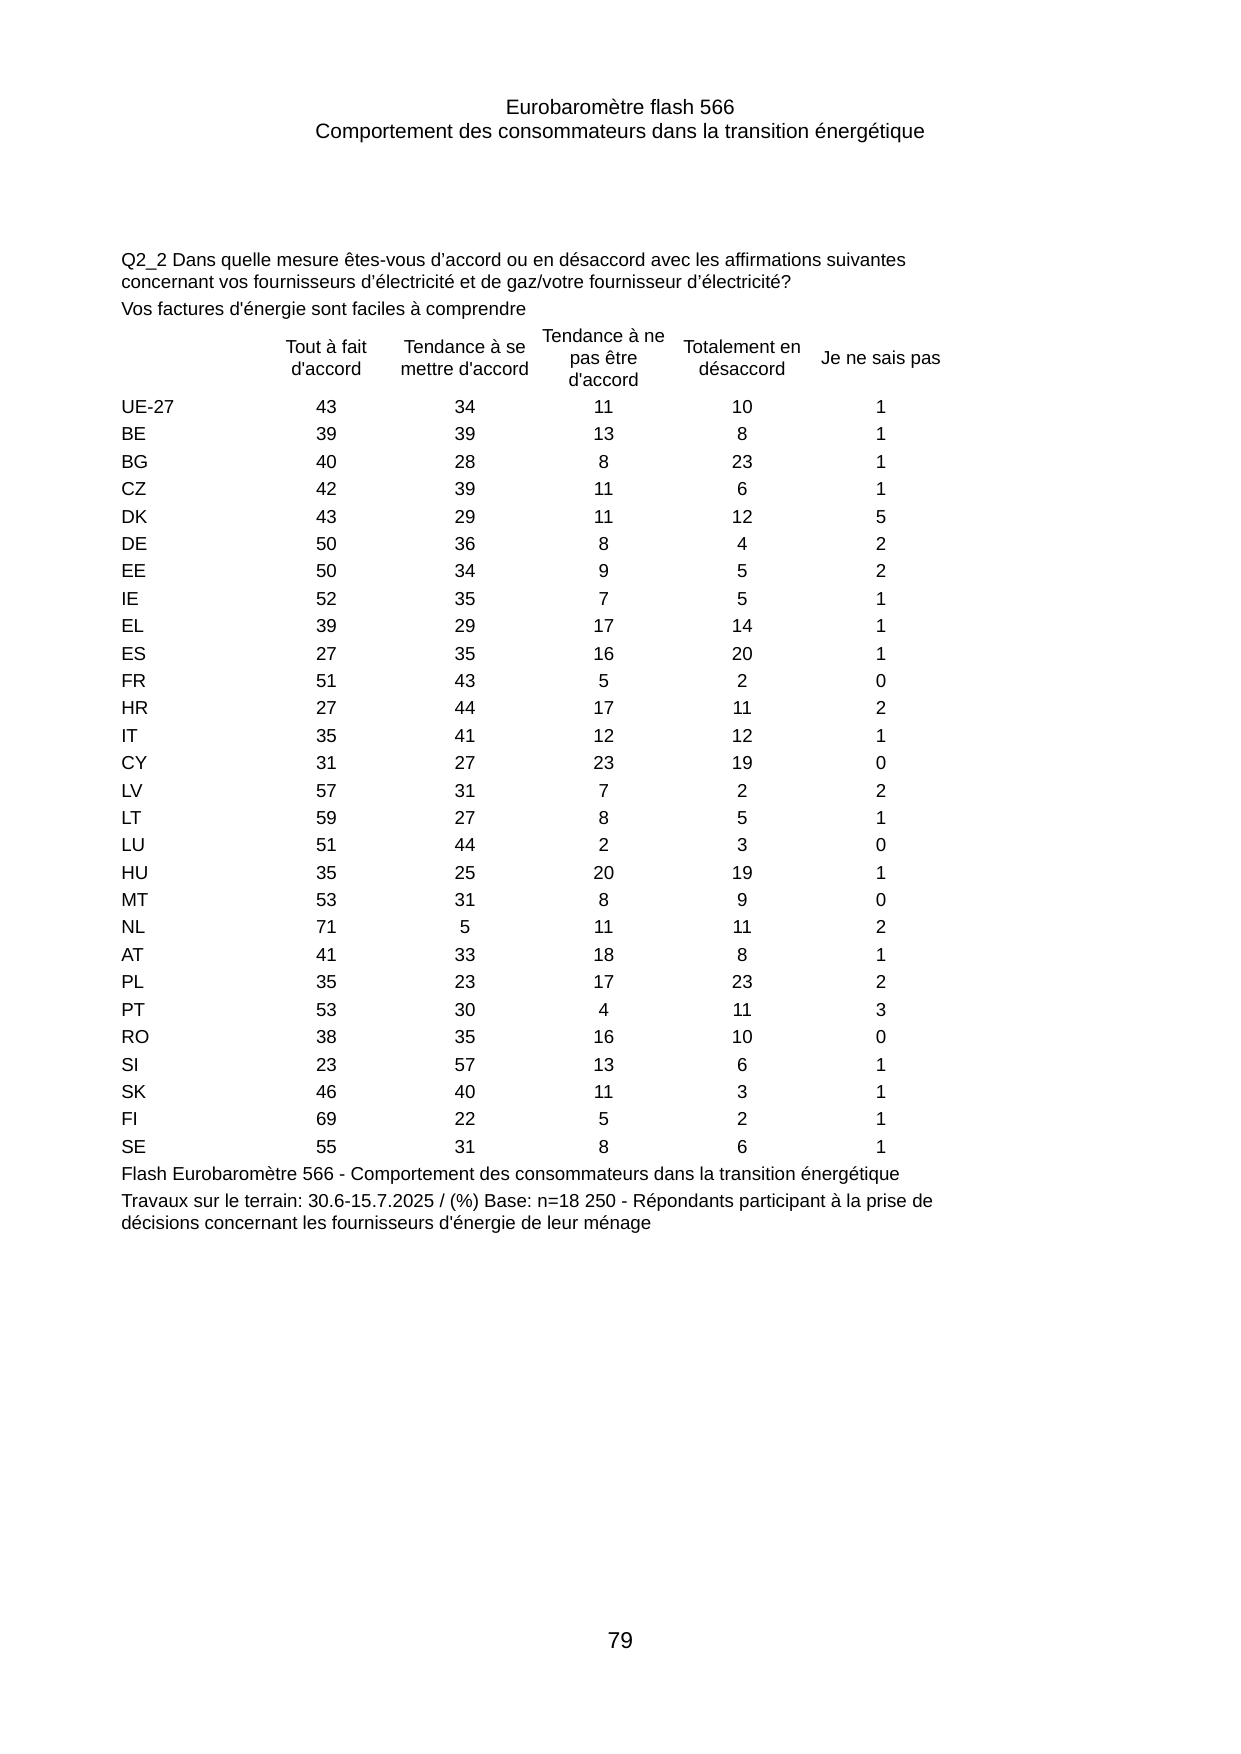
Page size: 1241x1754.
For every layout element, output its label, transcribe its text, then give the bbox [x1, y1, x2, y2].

table_cell 27 [257, 640, 395, 667]
table_cell 69 [257, 1105, 395, 1133]
table_cell 44 [395, 831, 534, 859]
table_cell 8 [534, 886, 673, 913]
table_cell 6 [673, 1133, 811, 1160]
table_cell 40 [395, 1078, 534, 1105]
table_cell 46 [257, 1078, 395, 1105]
table_cell DK [118, 503, 257, 530]
table_cell 1 [811, 448, 950, 475]
table_cell 17 [534, 968, 673, 996]
table_cell EL [118, 612, 257, 639]
table_cell LV [118, 776, 257, 804]
table_cell 1 [811, 722, 950, 749]
table_cell [118, 323, 257, 393]
table_cell 1 [811, 640, 950, 667]
table_cell 35 [395, 640, 534, 667]
table_cell 5 [395, 914, 534, 941]
table_cell 1 [811, 393, 950, 420]
table_cell 3 [673, 1078, 811, 1105]
table_cell 13 [534, 1050, 673, 1078]
table_cell 6 [673, 475, 811, 502]
table_cell 57 [395, 1050, 534, 1078]
table_header Q2_2 Dans quelle mesure êtes-vous d’accord ou en désaccord avec les affirmations suivantes concernant vos fournisseurs d’électricité et de gaz/votre fournisseur d’électricité? [118, 246, 950, 295]
table_cell Totalement en désaccord [673, 323, 811, 393]
table_cell 34 [395, 557, 534, 585]
table_cell 5 [811, 503, 950, 530]
table_cell Je ne sais pas [811, 323, 950, 393]
table_cell 5 [534, 667, 673, 694]
table_cell 5 [673, 804, 811, 831]
table_cell 57 [257, 776, 395, 804]
table_cell 19 [673, 749, 811, 776]
table_cell 2 [811, 530, 950, 557]
table_cell 2 [534, 831, 673, 859]
table_cell 1 [811, 1105, 950, 1133]
table_cell 11 [534, 475, 673, 502]
table_cell 53 [257, 996, 395, 1023]
table_cell 27 [395, 749, 534, 776]
table_cell 2 [673, 667, 811, 694]
table_cell 31 [395, 776, 534, 804]
table_cell 16 [534, 640, 673, 667]
table_cell 4 [534, 996, 673, 1023]
table_cell 11 [534, 503, 673, 530]
table_cell 13 [534, 420, 673, 448]
table_cell 43 [257, 393, 395, 420]
table_cell 35 [395, 1023, 534, 1050]
table_cell 42 [257, 475, 395, 502]
table_cell 50 [257, 557, 395, 585]
table_cell Tout à fait d'accord [257, 323, 395, 393]
table_cell 28 [395, 448, 534, 475]
table_cell BE [118, 420, 257, 448]
table_cell 39 [395, 420, 534, 448]
table_cell 1 [811, 859, 950, 886]
table_cell 3 [673, 831, 811, 859]
table_cell 6 [673, 1050, 811, 1078]
table_cell 11 [534, 393, 673, 420]
table_cell Travaux sur le terrain: 30.6-15.7.2025 / (%) Base: n=18 250 - Répondants participant à la prise de décisions concernant les fournisseurs d'énergie de leur ménage [118, 1188, 950, 1236]
table_cell 17 [534, 612, 673, 639]
table_cell MT [118, 886, 257, 913]
table_cell 9 [673, 886, 811, 913]
table_cell 52 [257, 585, 395, 612]
table_cell 43 [257, 503, 395, 530]
table_cell FR [118, 667, 257, 694]
table_cell 59 [257, 804, 395, 831]
table_cell PT [118, 996, 257, 1023]
table_cell BG [118, 448, 257, 475]
table_cell 51 [257, 831, 395, 859]
table_cell 53 [257, 886, 395, 913]
table_cell Tendance à se mettre d'accord [395, 323, 534, 393]
table_cell SI [118, 1050, 257, 1078]
table_cell 51 [257, 667, 395, 694]
table_cell 44 [395, 694, 534, 722]
table_cell CZ [118, 475, 257, 502]
table_cell 3 [811, 996, 950, 1023]
table_cell Vos factures d'énergie sont faciles à comprendre [118, 295, 950, 322]
table_cell 30 [395, 996, 534, 1023]
table_cell 11 [673, 694, 811, 722]
table_cell 43 [395, 667, 534, 694]
table_cell 22 [395, 1105, 534, 1133]
table_cell 27 [395, 804, 534, 831]
table_cell LT [118, 804, 257, 831]
table_cell 38 [257, 1023, 395, 1050]
table_cell SK [118, 1078, 257, 1105]
table_cell CY [118, 749, 257, 776]
table_cell 23 [673, 448, 811, 475]
table_cell 12 [534, 722, 673, 749]
table_cell 5 [673, 585, 811, 612]
table_cell 31 [395, 886, 534, 913]
table_cell FI [118, 1105, 257, 1133]
table_cell 8 [534, 448, 673, 475]
table_cell 8 [673, 420, 811, 448]
table_cell IT [118, 722, 257, 749]
table_cell PL [118, 968, 257, 996]
table_cell LU [118, 831, 257, 859]
table_cell 0 [811, 749, 950, 776]
table_cell 11 [673, 996, 811, 1023]
table_cell ES [118, 640, 257, 667]
table_cell 71 [257, 914, 395, 941]
table_cell 35 [257, 722, 395, 749]
table_cell 14 [673, 612, 811, 639]
table_cell 0 [811, 886, 950, 913]
table_cell 29 [395, 612, 534, 639]
table_cell 2 [673, 776, 811, 804]
table_cell 1 [811, 475, 950, 502]
table_cell 25 [395, 859, 534, 886]
table_cell 0 [811, 1023, 950, 1050]
table_cell 34 [395, 393, 534, 420]
table_cell 1 [811, 804, 950, 831]
table_cell 8 [673, 941, 811, 968]
table_cell DE [118, 530, 257, 557]
table_cell 8 [534, 804, 673, 831]
table_cell 1 [811, 1078, 950, 1105]
table_cell 33 [395, 941, 534, 968]
table_cell 9 [534, 557, 673, 585]
table_cell 27 [257, 694, 395, 722]
table_cell 50 [257, 530, 395, 557]
table_cell IE [118, 585, 257, 612]
table_cell 18 [534, 941, 673, 968]
table_cell 39 [257, 420, 395, 448]
table_cell 10 [673, 393, 811, 420]
table_cell 11 [534, 1078, 673, 1105]
table_cell 11 [534, 914, 673, 941]
table_cell 1 [811, 612, 950, 639]
table_cell 1 [811, 585, 950, 612]
table_cell 35 [257, 968, 395, 996]
table_cell HU [118, 859, 257, 886]
table_cell 2 [811, 557, 950, 585]
table_cell 35 [395, 585, 534, 612]
table_cell 1 [811, 1133, 950, 1160]
table_cell UE-27 [118, 393, 257, 420]
table_cell 1 [811, 941, 950, 968]
table_cell 20 [534, 859, 673, 886]
table_cell 2 [811, 694, 950, 722]
table_cell 5 [534, 1105, 673, 1133]
table_cell 55 [257, 1133, 395, 1160]
table_cell 2 [811, 776, 950, 804]
table_cell RO [118, 1023, 257, 1050]
table_cell 23 [673, 968, 811, 996]
table_cell 39 [395, 475, 534, 502]
table_cell 11 [673, 914, 811, 941]
table_cell 20 [673, 640, 811, 667]
table_cell 23 [395, 968, 534, 996]
table_cell 19 [673, 859, 811, 886]
table_cell EE [118, 557, 257, 585]
table_cell HR [118, 694, 257, 722]
table_cell 12 [673, 722, 811, 749]
table_cell 2 [811, 968, 950, 996]
table_cell SE [118, 1133, 257, 1160]
table_cell 36 [395, 530, 534, 557]
table_cell 31 [257, 749, 395, 776]
table_cell AT [118, 941, 257, 968]
table_cell 0 [811, 667, 950, 694]
table_cell 41 [395, 722, 534, 749]
table_cell Flash Eurobaromètre 566 - Comportement des consommateurs dans la transition énergétique [118, 1160, 950, 1187]
table_cell 41 [257, 941, 395, 968]
table_cell Tendance à ne pas être d'accord [534, 323, 673, 393]
table_cell 10 [673, 1023, 811, 1050]
table_cell 12 [673, 503, 811, 530]
table_cell 1 [811, 420, 950, 448]
table_cell 8 [534, 530, 673, 557]
table_cell 35 [257, 859, 395, 886]
table_cell 5 [673, 557, 811, 585]
table_cell 2 [673, 1105, 811, 1133]
table_cell 16 [534, 1023, 673, 1050]
table_cell 1 [811, 1050, 950, 1078]
table_cell 23 [257, 1050, 395, 1078]
table_cell 2 [811, 914, 950, 941]
table_cell 4 [673, 530, 811, 557]
table_cell 17 [534, 694, 673, 722]
table_cell 23 [534, 749, 673, 776]
table_cell 8 [534, 1133, 673, 1160]
table_cell 0 [811, 831, 950, 859]
table_cell 7 [534, 776, 673, 804]
table_cell 40 [257, 448, 395, 475]
table_cell 29 [395, 503, 534, 530]
table_cell 39 [257, 612, 395, 639]
table_cell 31 [395, 1133, 534, 1160]
table_cell NL [118, 914, 257, 941]
table_cell 7 [534, 585, 673, 612]
